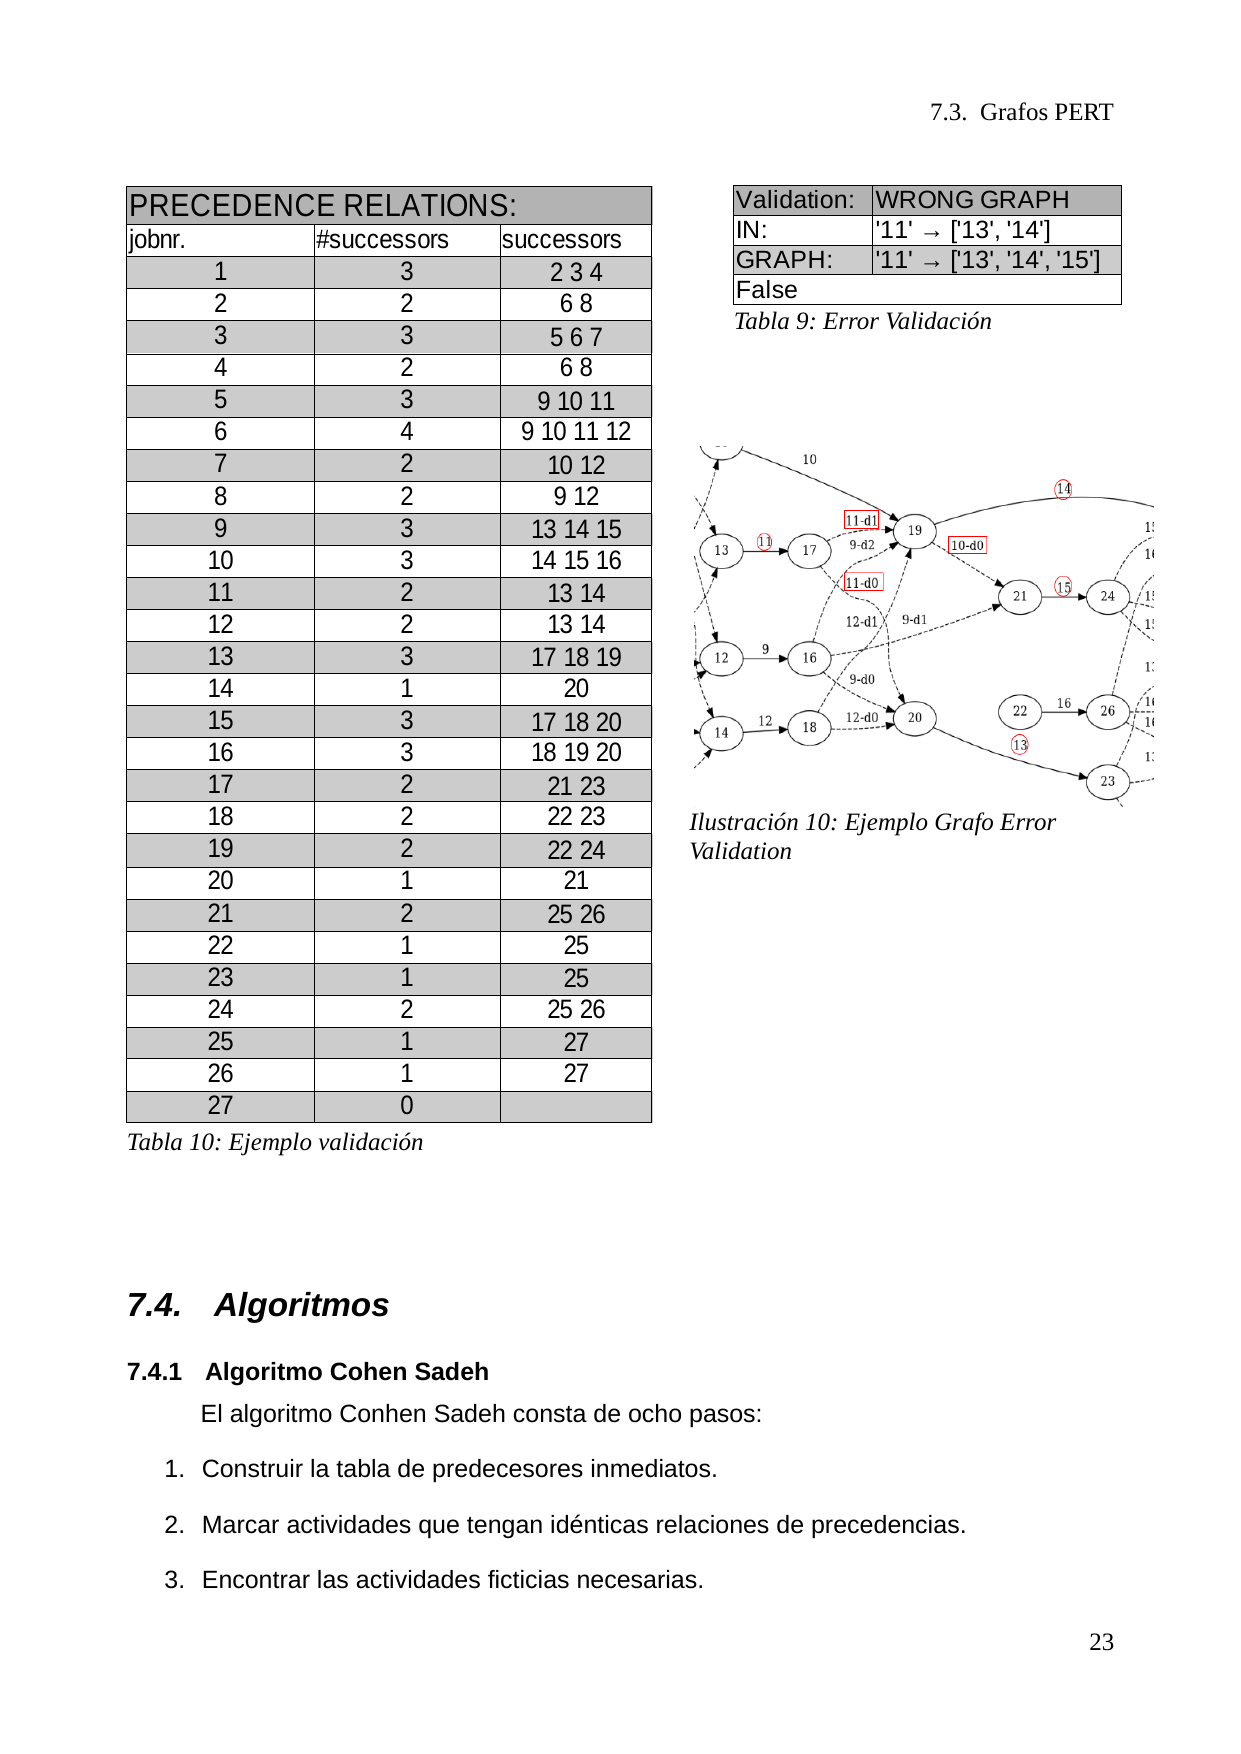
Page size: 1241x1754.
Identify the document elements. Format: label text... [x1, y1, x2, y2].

text Tabla 10: Ejemplo validación [127, 187, 655, 1156]
text Tabla 9: Error Validación [733, 186, 1124, 335]
text Ilustración 10: Ejemplo Grafo Error Validation [689, 808, 1154, 865]
list Marcar actividades que tengan idénticas relaciones de precedencias. [164, 1510, 1114, 1539]
subtitle Algoritmo Cohen Sadeh [127, 1357, 1114, 1386]
list Construir la tabla de predecesores inmediatos. [164, 1454, 1114, 1483]
picture [689, 443, 1154, 808]
text El algoritmo Conhen Sadeh consta de ocho pasos: [127, 1399, 1114, 1427]
list Encontrar las actividades ficticias necesarias. [164, 1566, 1114, 1594]
subtitle Algoritmos [127, 1285, 1114, 1323]
